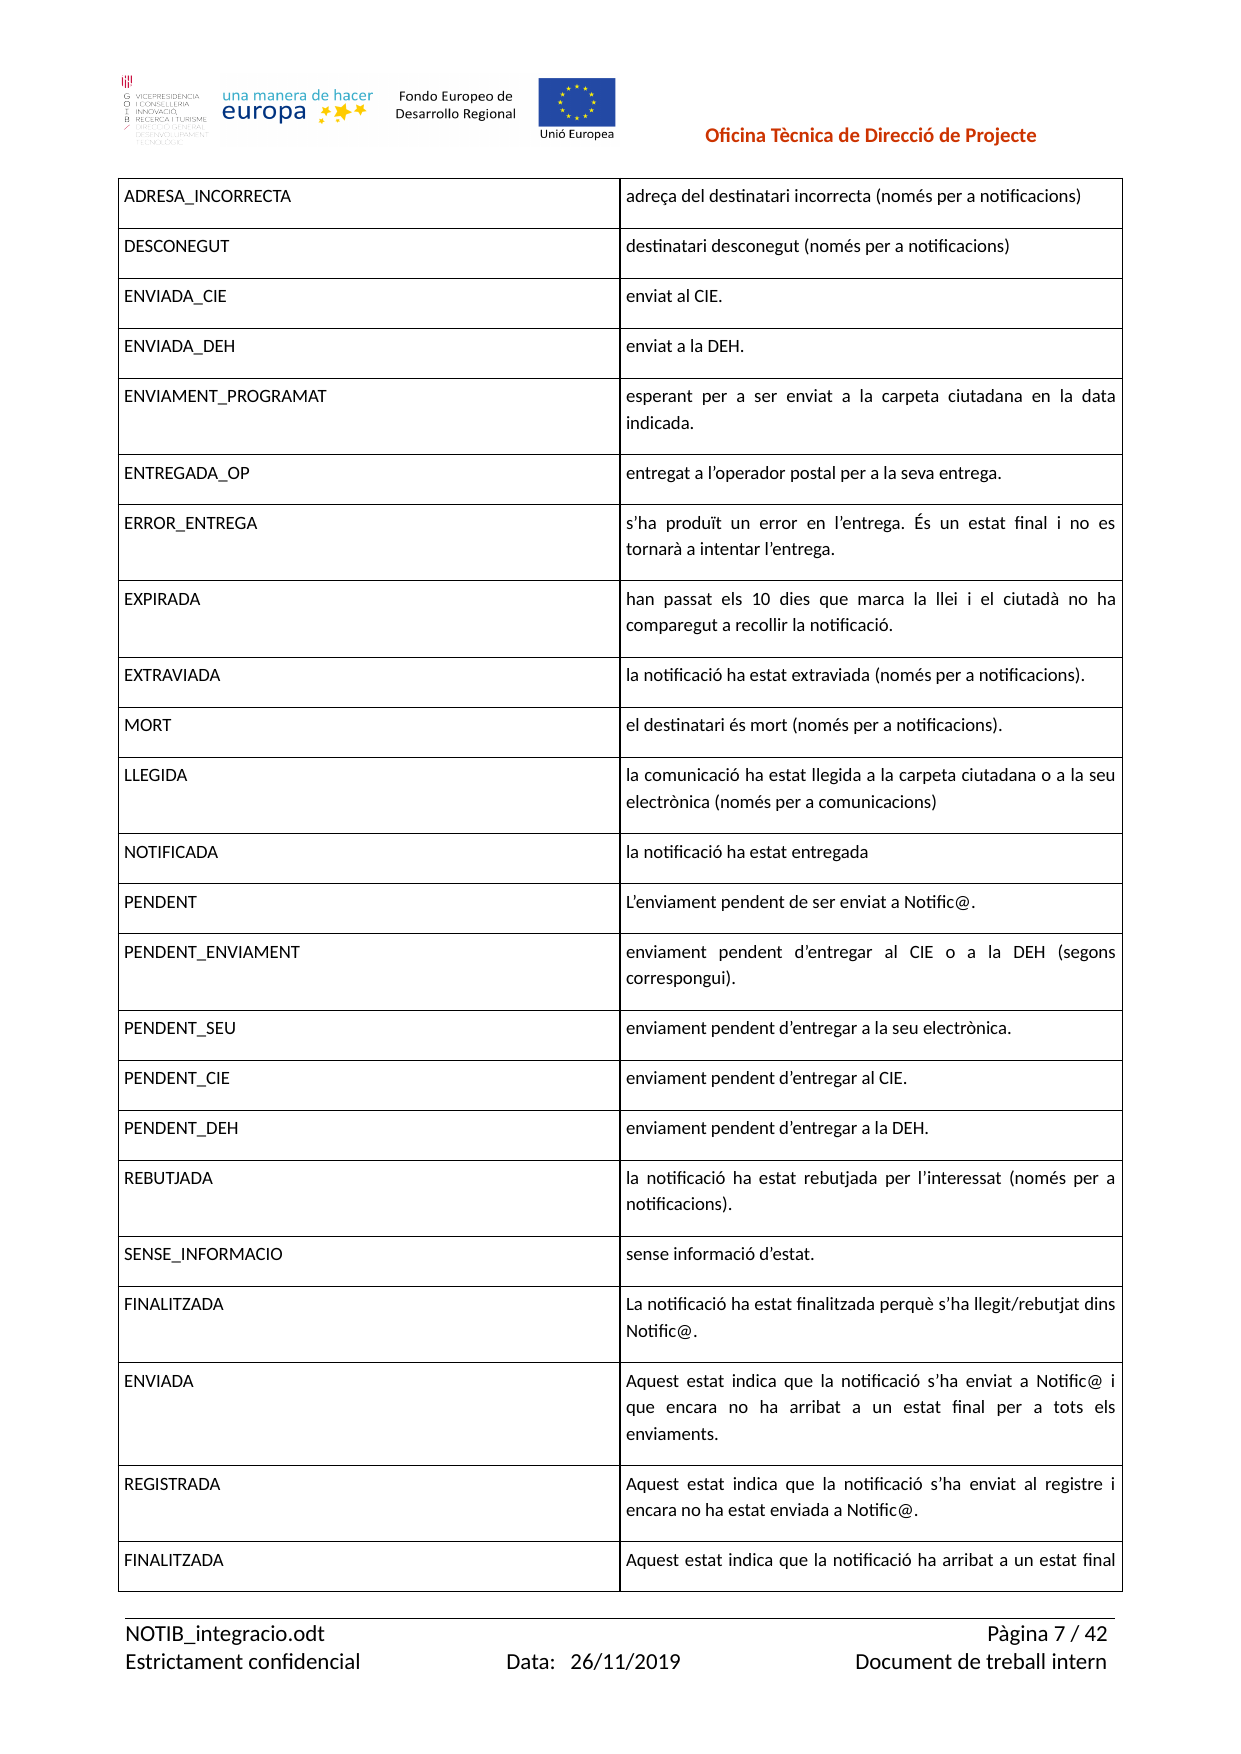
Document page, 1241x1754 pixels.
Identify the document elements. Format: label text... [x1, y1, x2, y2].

table_cell enviament pendent d’entregar al CIE o a la DEH (segons correspongui). [621, 934, 1122, 1009]
table_cell ENVIAMENT_PROGRAMAT [119, 379, 619, 454]
table_cell el destinatari és mort (només per a notificacions). [621, 708, 1122, 757]
table_cell entregat a l’operador postal per a la seva entrega. [621, 455, 1122, 504]
table_cell enviament pendent d’entregar a la DEH. [621, 1111, 1122, 1159]
table_cell LLEGIDA [119, 758, 619, 833]
picture [118, 73, 213, 147]
table_cell ENVIADA_CIE [119, 279, 619, 328]
table_cell la comunicació ha estat llegida a la carpeta ciutadana o a la seu electrònica (només per a comunicacions) [621, 758, 1122, 833]
table_cell ENVIADA [119, 1363, 619, 1465]
table_cell L’enviament pendent de ser enviat a Notific@. [621, 884, 1122, 933]
table_cell La notificació ha estat finalitzada perquè s’ha llegit/rebutjat dins Notific@. [621, 1287, 1122, 1362]
table_cell Aquest estat indica que la notificació ha arribat a un estat final [621, 1542, 1122, 1591]
table_cell SENSE_INFORMACIO [119, 1237, 619, 1286]
table_cell FINALITZADA [119, 1542, 619, 1591]
table_cell NOTIFICADA [119, 834, 619, 883]
table_cell PENDENT_ENVIAMENT [119, 934, 619, 1009]
table_cell ADRESA_INCORRECTA [119, 179, 619, 228]
table_cell REGISTRADA [119, 1466, 619, 1541]
table_cell ENTREGADA_OP [119, 455, 619, 504]
table_cell han passat els 10 dies que marca la llei i el ciutadà no ha comparegut a recollir la notificació. [621, 581, 1122, 657]
table_cell esperant per a ser enviat a la carpeta ciutadana en la data indicada. [621, 379, 1122, 454]
table_cell Aquest estat indica que la notificació s’ha enviat a Notific@ i que encara no ha arribat a un estat final per a tots els enviaments. [621, 1363, 1122, 1465]
table_cell la notificació ha estat entregada [621, 834, 1122, 883]
table_cell PENDENT [119, 884, 619, 933]
table_cell s’ha produït un error en l’entrega. És un estat final i no es tornarà a intentar l’entrega. [621, 505, 1122, 580]
table_cell la notificació ha estat extraviada (només per a notificacions). [621, 658, 1122, 707]
table_cell PENDENT_DEH [119, 1111, 619, 1159]
table_cell REBUTJADA [119, 1161, 619, 1236]
table_cell destinatari desconegut (només per a notificacions) [621, 229, 1122, 278]
table_cell enviat al CIE. [621, 279, 1122, 328]
table_cell ENVIADA_DEH [119, 329, 619, 378]
table_cell MORT [119, 708, 619, 757]
table_cell la notificació ha estat rebutjada per l’interessat (només per a notificacions). [621, 1161, 1122, 1236]
table_cell PENDENT_CIE [119, 1061, 619, 1109]
table_cell adreça del destinatari incorrecta (només per a notificacions) [621, 179, 1122, 228]
table_cell DESCONEGUT [119, 229, 619, 278]
table_cell ERROR_ENTREGA [119, 505, 619, 580]
table_cell enviament pendent d’entregar al CIE. [621, 1061, 1122, 1109]
table_cell EXPIRADA [119, 581, 619, 657]
table_cell enviament pendent d’entregar a la seu electrònica. [621, 1011, 1122, 1059]
table_cell enviat a la DEH. [621, 329, 1122, 378]
table_cell sense informació d’estat. [621, 1237, 1122, 1286]
picture [219, 73, 621, 147]
table_cell FINALITZADA [119, 1287, 619, 1362]
table_cell EXTRAVIADA [119, 658, 619, 707]
table_cell Aquest estat indica que la notificació s’ha enviat al registre i encara no ha estat enviada a Notific@. [621, 1466, 1122, 1541]
table_cell PENDENT_SEU [119, 1011, 619, 1059]
